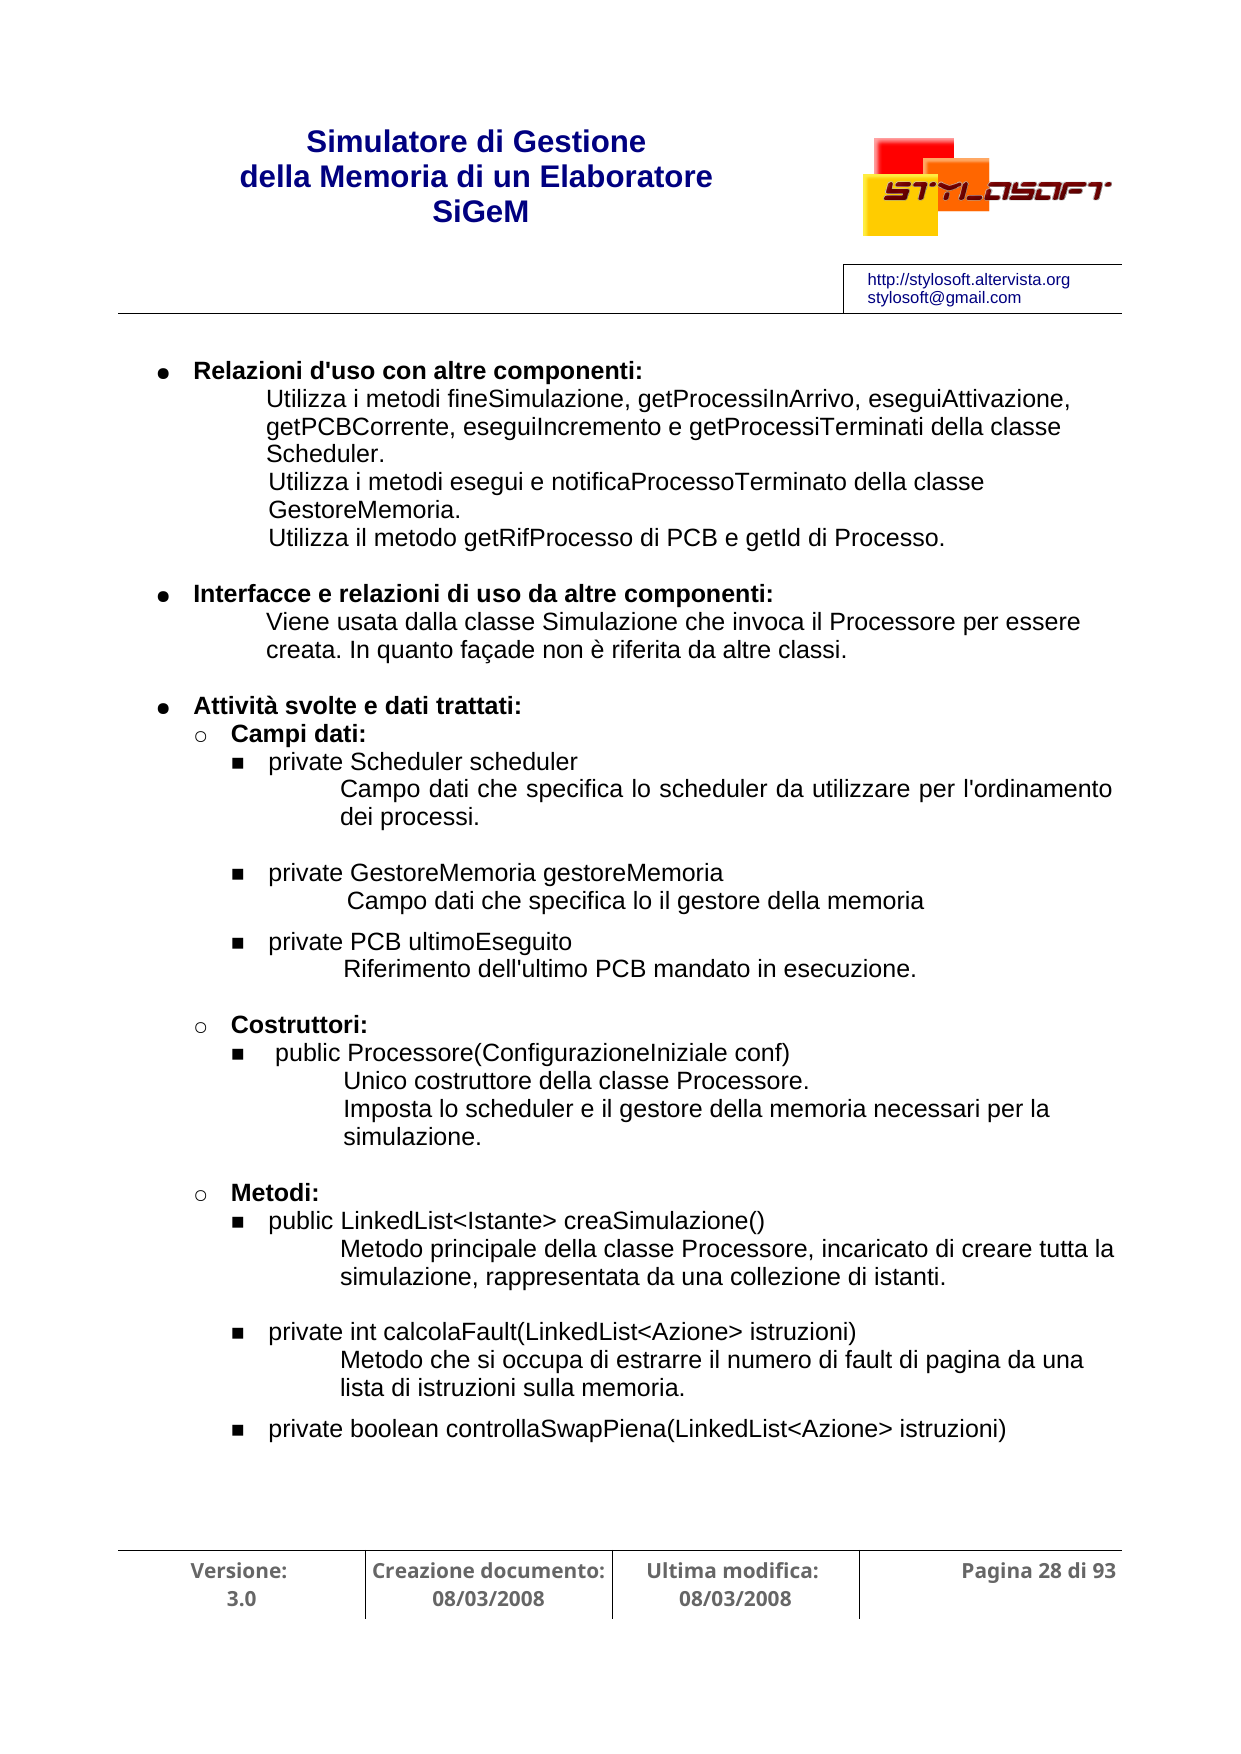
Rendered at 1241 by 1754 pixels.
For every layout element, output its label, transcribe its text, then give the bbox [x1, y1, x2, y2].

picture [848, 123, 1117, 247]
list public LinkedList<Istante> creaSimulazione() [231, 1207, 1122, 1234]
list private int calcolaFault(LinkedList<Azione> istruzioni) [231, 1318, 1122, 1346]
list Relazioni d'uso con altre componenti: [156, 357, 1122, 384]
list Campi dati: [193, 719, 1122, 747]
list public Processore(ConfigurazioneIniziale conf) [231, 1039, 1122, 1067]
text Metodo principale della classe Processore, incaricato di creare tutta la [118, 1234, 1122, 1262]
list Unico costruttore della classe Processore. [306, 1067, 1122, 1095]
text Metodo che si occupa di estrarre il numero di fault di pagina da una lista di istruzioni sulla memoria. [118, 1346, 1122, 1402]
text Campo dati che specifica lo scheduler da utilizzare per l'ordinamento dei processi. [118, 775, 1122, 831]
list private PCB ultimoEseguito [231, 927, 1122, 955]
text Campo dati che specifica lo il gestore della memoria [118, 887, 1122, 915]
list Utilizza i metodi fineSimulazione, getProcessiInArrivo, eseguiAttivazione, getPCBCorrente, eseguiIncremento e getProcessiTerminati della classe Scheduler. [156, 384, 1122, 468]
list Viene usata dalla classe Simulazione che invoca il Processore per essere creata. In quanto façade non è riferita da altre classi. [156, 608, 1122, 664]
list Imposta lo scheduler e il gestore della memoria necessari per la simulazione. [306, 1095, 1122, 1151]
list private Scheduler scheduler [231, 747, 1122, 775]
list Costruttori: [193, 1011, 1122, 1039]
list private GestoreMemoria gestoreMemoria [231, 859, 1122, 887]
list Metodi: [193, 1179, 1122, 1207]
list Utilizza i metodi esegui e notificaProcessoTerminato della classe GestoreMemoria. [231, 468, 1122, 524]
text simulazione, rappresentata da una collezione di istanti. [118, 1262, 1122, 1290]
list private boolean controllaSwapPiena(LinkedList<Azione> istruzioni) [231, 1414, 1122, 1442]
list Riferimento dell'ultimo PCB mandato in esecuzione. [306, 955, 1122, 983]
list Utilizza il metodo getRifProcesso di PCB e getId di Processo. [231, 524, 1122, 552]
list Attività svolte e dati trattati: [156, 692, 1122, 719]
list Interfacce e relazioni di uso da altre componenti: [156, 580, 1122, 608]
